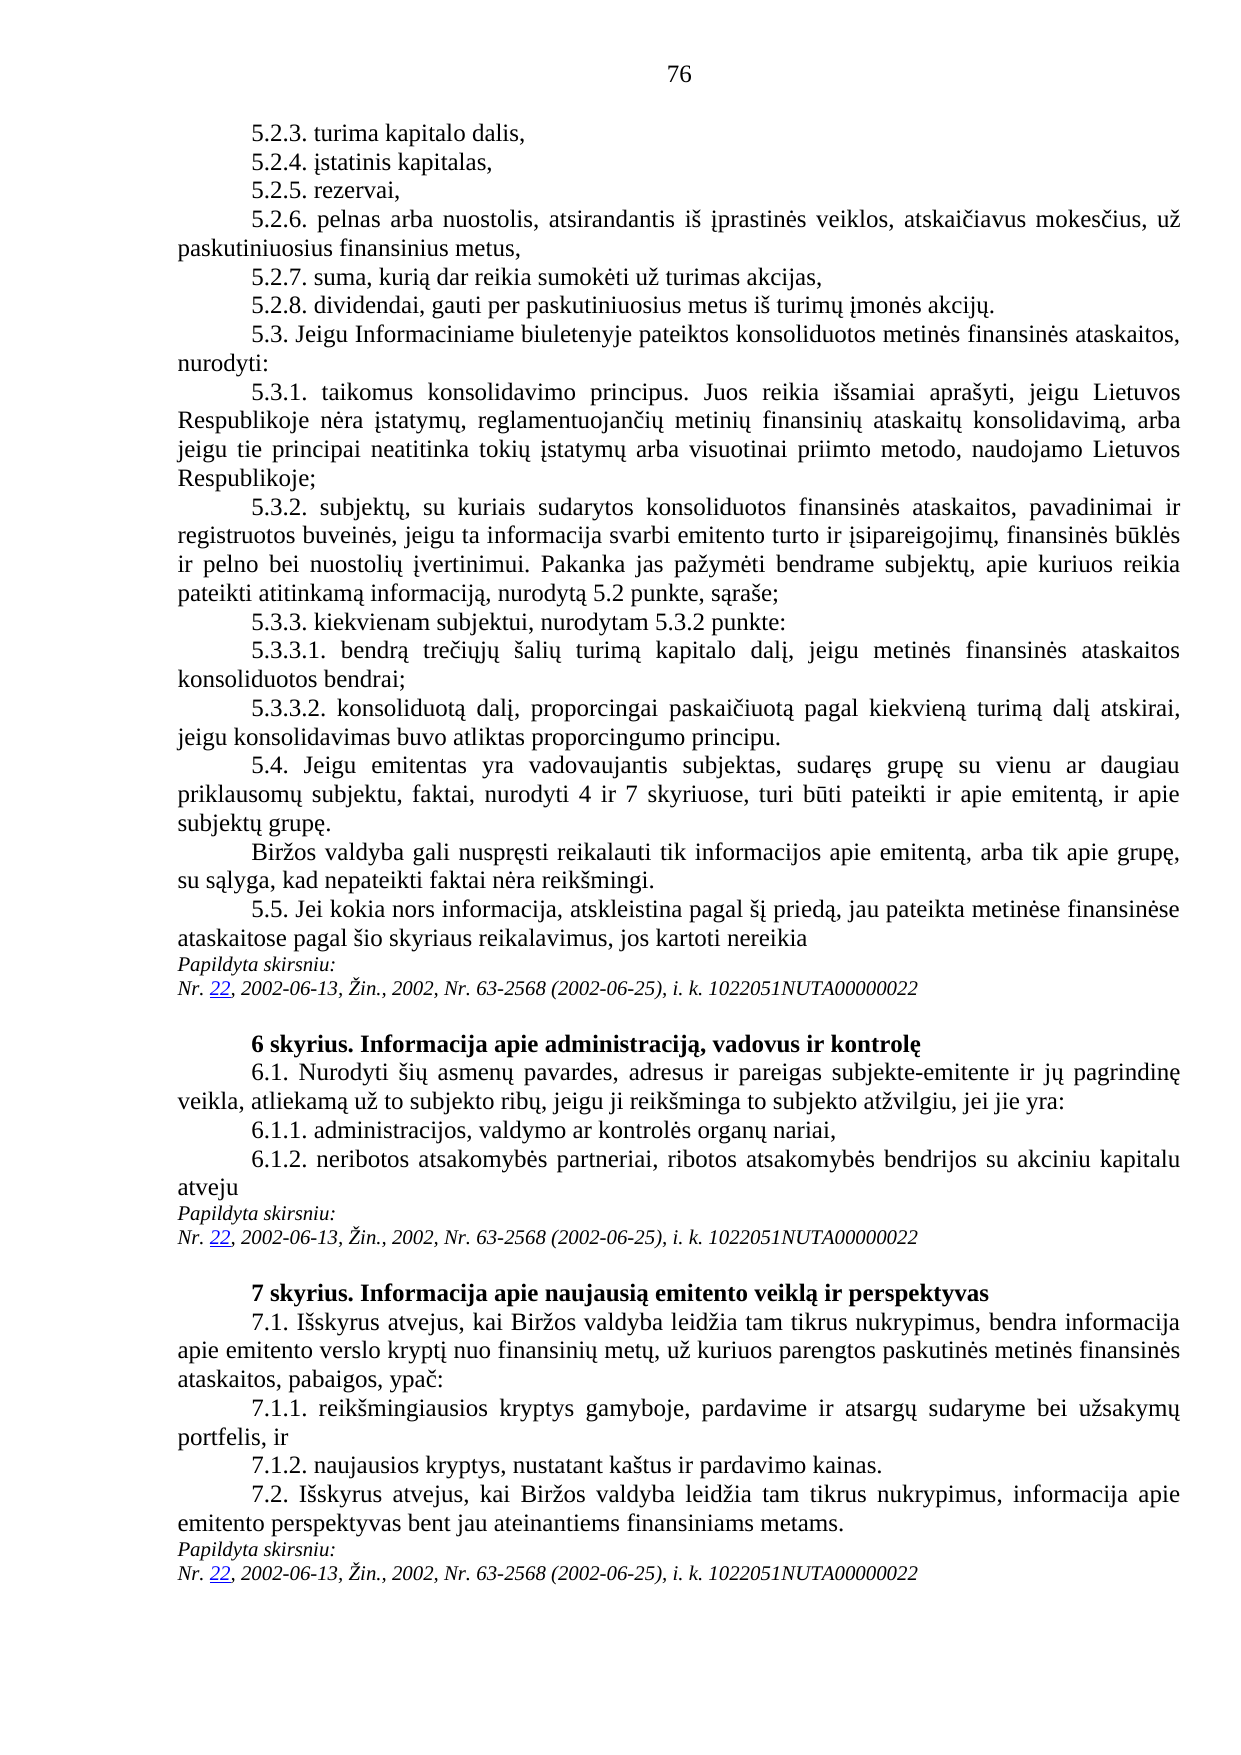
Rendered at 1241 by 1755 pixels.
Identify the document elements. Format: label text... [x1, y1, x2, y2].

text 5.2.4. įstatinis kapitalas, [177, 147, 1181, 176]
text 5.2.5. rezervai, [177, 176, 1181, 204]
text 5.3.3.1. bendrą trečiųjų šalių turimą kapitalo dalį, jeigu metinės finansinės ataskaitos konsoliduotos bendrai; [177, 636, 1181, 693]
text 5.3. Jeigu Informaciniame biuletenyje pateiktos konsoliduotos metinės finansinės ataskaitos, nurodyti: [177, 319, 1181, 377]
text 5.3.2. subjektų, su kuriais sudarytos konsoliduotos finansinės ataskaitos, pavadinimai ir registruotos buveinės, jeigu ta informacija svarbi emitento turto ir įsipareigojimų, finansinės būklės ir pelno bei nuostolių įvertinimui. Pakanka jas pažymėti bendrame subjektų, apie kuriuos reikia pateikti atitinkamą informaciją, nurodytą 5.2 punkte, sąraše; [177, 492, 1181, 607]
text 6 skyrius. Informacija apie administraciją, vadovus ir kontrolę [177, 1029, 1181, 1057]
text 7.1.1. reikšmingiausios kryptys gamyboje, pardavime ir atsargų sudaryme bei užsakymų portfelis, ir [177, 1393, 1181, 1451]
text 5.2.6. pelnas arba nuostolis, atsirandantis iš įprastinės veiklos, atskaičiavus mokesčius, už paskutiniuosius finansinius metus, [177, 204, 1181, 262]
text 5.2.3. turima kapitalo dalis, [177, 118, 1181, 147]
text Papildyta skirsniu: [177, 1537, 1181, 1561]
text 5.2.7. suma, kurią dar reikia sumokėti už turimas akcijas, [177, 262, 1181, 291]
text Papildyta skirsniu: [177, 952, 1181, 976]
text 6.1.1. administracijos, valdymo ar kontrolės organų nariai, [177, 1115, 1181, 1144]
text 5.2.8. dividendai, gauti per paskutiniuosius metus iš turimų įmonės akcijų. [177, 291, 1181, 319]
text Biržos valdyba gali nuspręsti reikalauti tik informacijos apie emitentą, arba tik apie grupę, su sąlyga, kad nepateikti faktai nėra reikšmingi. [177, 837, 1181, 894]
text 6.1.2. neribotos atsakomybės partneriai, ribotos atsakomybės bendrijos su akciniu kapitalu atveju [177, 1144, 1181, 1201]
text 7 skyrius. Informacija apie naujausią emitento veiklą ir perspektyvas [177, 1278, 1181, 1307]
text 6.1. Nurodyti šių asmenų pavardes, adresus ir pareigas subjekte-emitente ir jų pagrindinę veikla, atliekamą už to subjekto ribų, jeigu ji reikšminga to subjekto atžvilgiu, jei jie yra: [177, 1057, 1181, 1115]
text 7.1.2. naujausios kryptys, nustatant kaštus ir pardavimo kainas. [177, 1451, 1181, 1479]
text 5.3.3. kiekvienam subjektui, nurodytam 5.3.2 punkte: [177, 607, 1181, 636]
text Nr. 22, 2002-06-13, Žin., 2002, Nr. 63-2568 (2002-06-25), i. k. 1022051NUTA00000022 [177, 1225, 1181, 1249]
text Nr. 22, 2002-06-13, Žin., 2002, Nr. 63-2568 (2002-06-25), i. k. 1022051NUTA00000022 [177, 976, 1181, 1000]
text 5.3.3.2. konsoliduotą dalį, proporcingai paskaičiuotą pagal kiekvieną turimą dalį atskirai, jeigu konsolidavimas buvo atliktas proporcingumo principu. [177, 693, 1181, 751]
text Papildyta skirsniu: [177, 1201, 1181, 1225]
text 5.4. Jeigu emitentas yra vadovaujantis subjektas, sudaręs grupę su vienu ar daugiau priklausomų subjektu, faktai, nurodyti 4 ir 7 skyriuose, turi būti pateikti ir apie emitentą, ir apie subjektų grupę. [177, 751, 1181, 837]
text 7.2. Išskyrus atvejus, kai Biržos valdyba leidžia tam tikrus nukrypimus, informacija apie emitento perspektyvas bent jau ateinantiems finansiniams metams. [177, 1479, 1181, 1537]
text 5.3.1. taikomus konsolidavimo principus. Juos reikia išsamiai aprašyti, jeigu Lietuvos Respublikoje nėra įstatymų, reglamentuojančių metinių finansinių ataskaitų konsolidavimą, arba jeigu tie principai neatitinka tokių įstatymų arba visuotinai priimto metodo, naudojamo Lietuvos Respublikoje; [177, 377, 1181, 492]
text 5.5. Jei kokia nors informacija, atskleistina pagal šį priedą, jau pateikta metinėse finansinėse ataskaitose pagal šio skyriaus reikalavimus, jos kartoti nereikia [177, 894, 1181, 952]
text 7.1. Išskyrus atvejus, kai Biržos valdyba leidžia tam tikrus nukrypimus, bendra informacija apie emitento verslo kryptį nuo finansinių metų, už kuriuos parengtos paskutinės metinės finansinės ataskaitos, pabaigos, ypač: [177, 1307, 1181, 1393]
text Nr. 22, 2002-06-13, Žin., 2002, Nr. 63-2568 (2002-06-25), i. k. 1022051NUTA00000022 [177, 1561, 1181, 1585]
